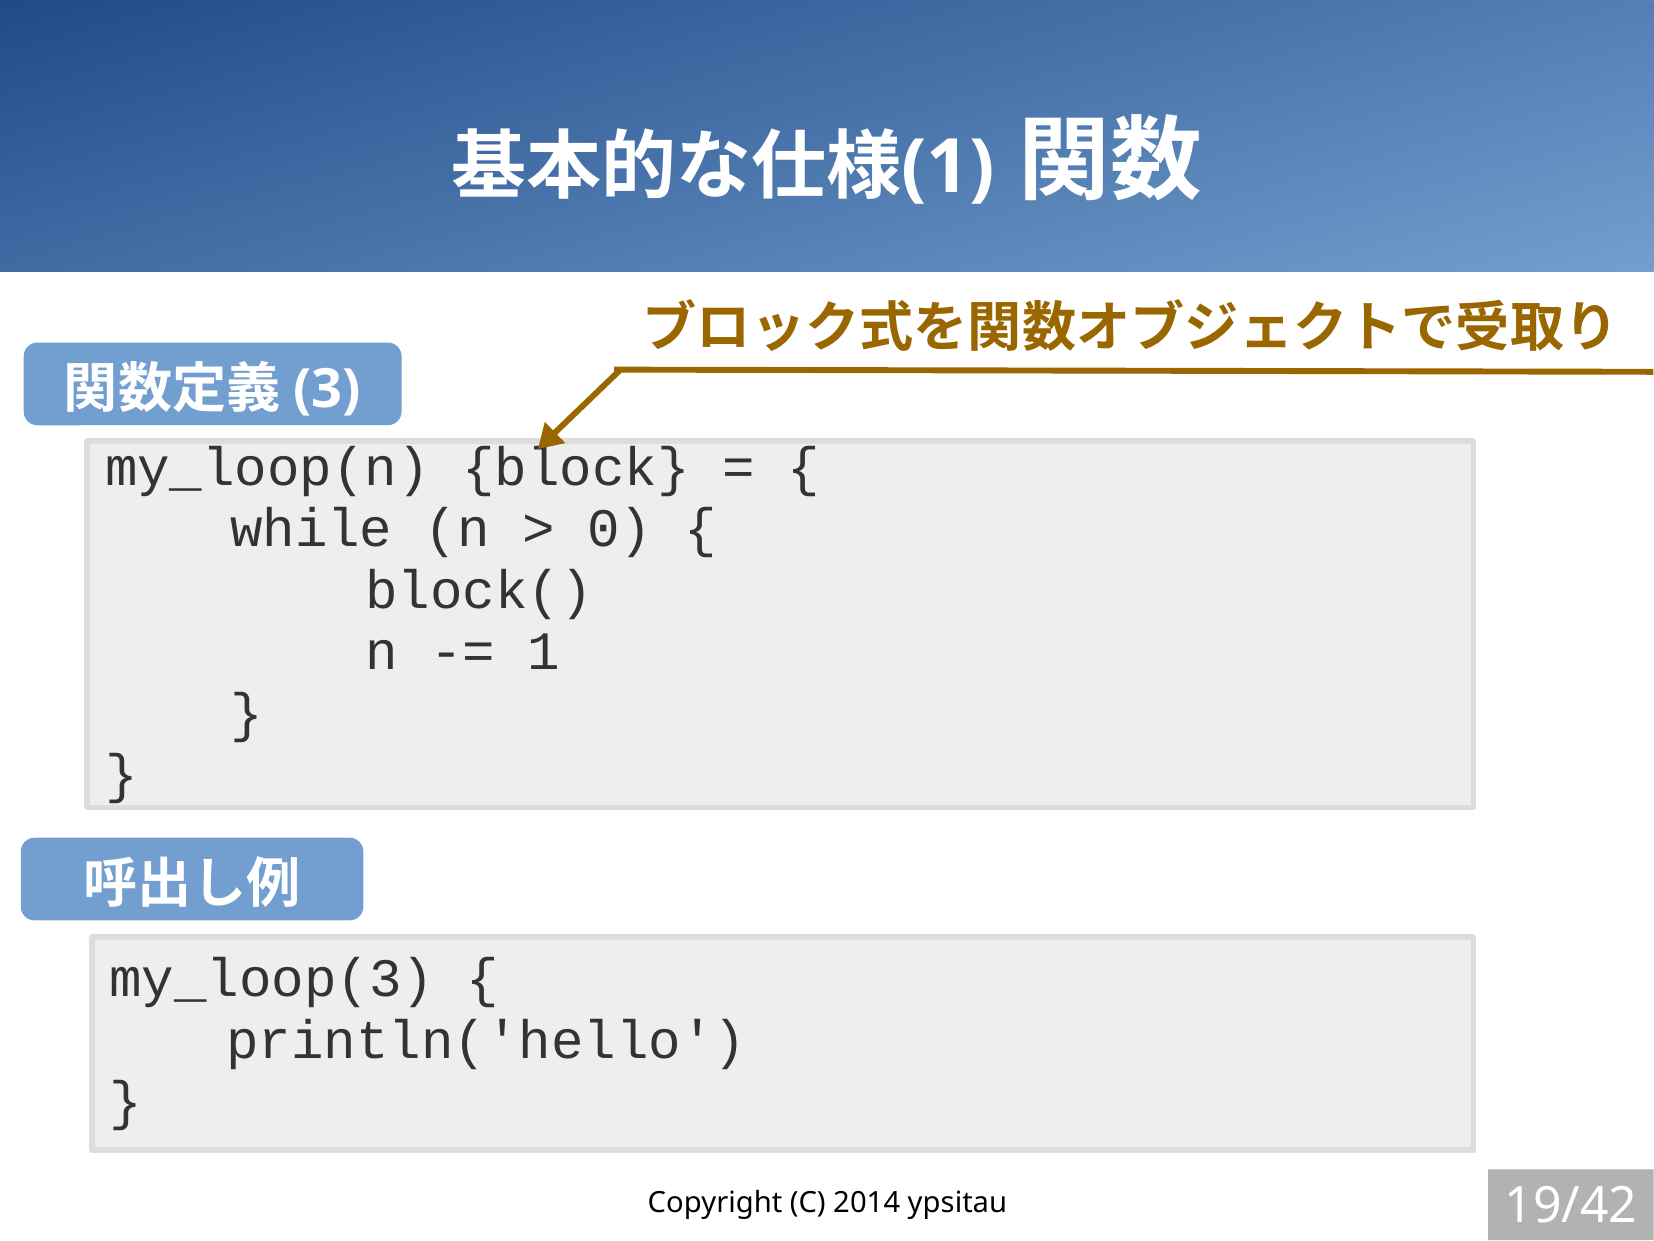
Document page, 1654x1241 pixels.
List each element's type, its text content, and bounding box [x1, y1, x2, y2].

text_box ブロック式を関数オブジェクトで受取り [627, 275, 1654, 372]
text_box 関数定義 (3) [23, 342, 402, 426]
title 基本的な仕様(1) 関数 [82, 49, 1571, 257]
text_box my_loop(n) {block} = { while (n > 0) { block() n -= 1 } } [87, 441, 1474, 808]
text_box 呼出し例 [20, 837, 364, 921]
text_box my_loop(3) { println('hello') } [91, 937, 1474, 1150]
